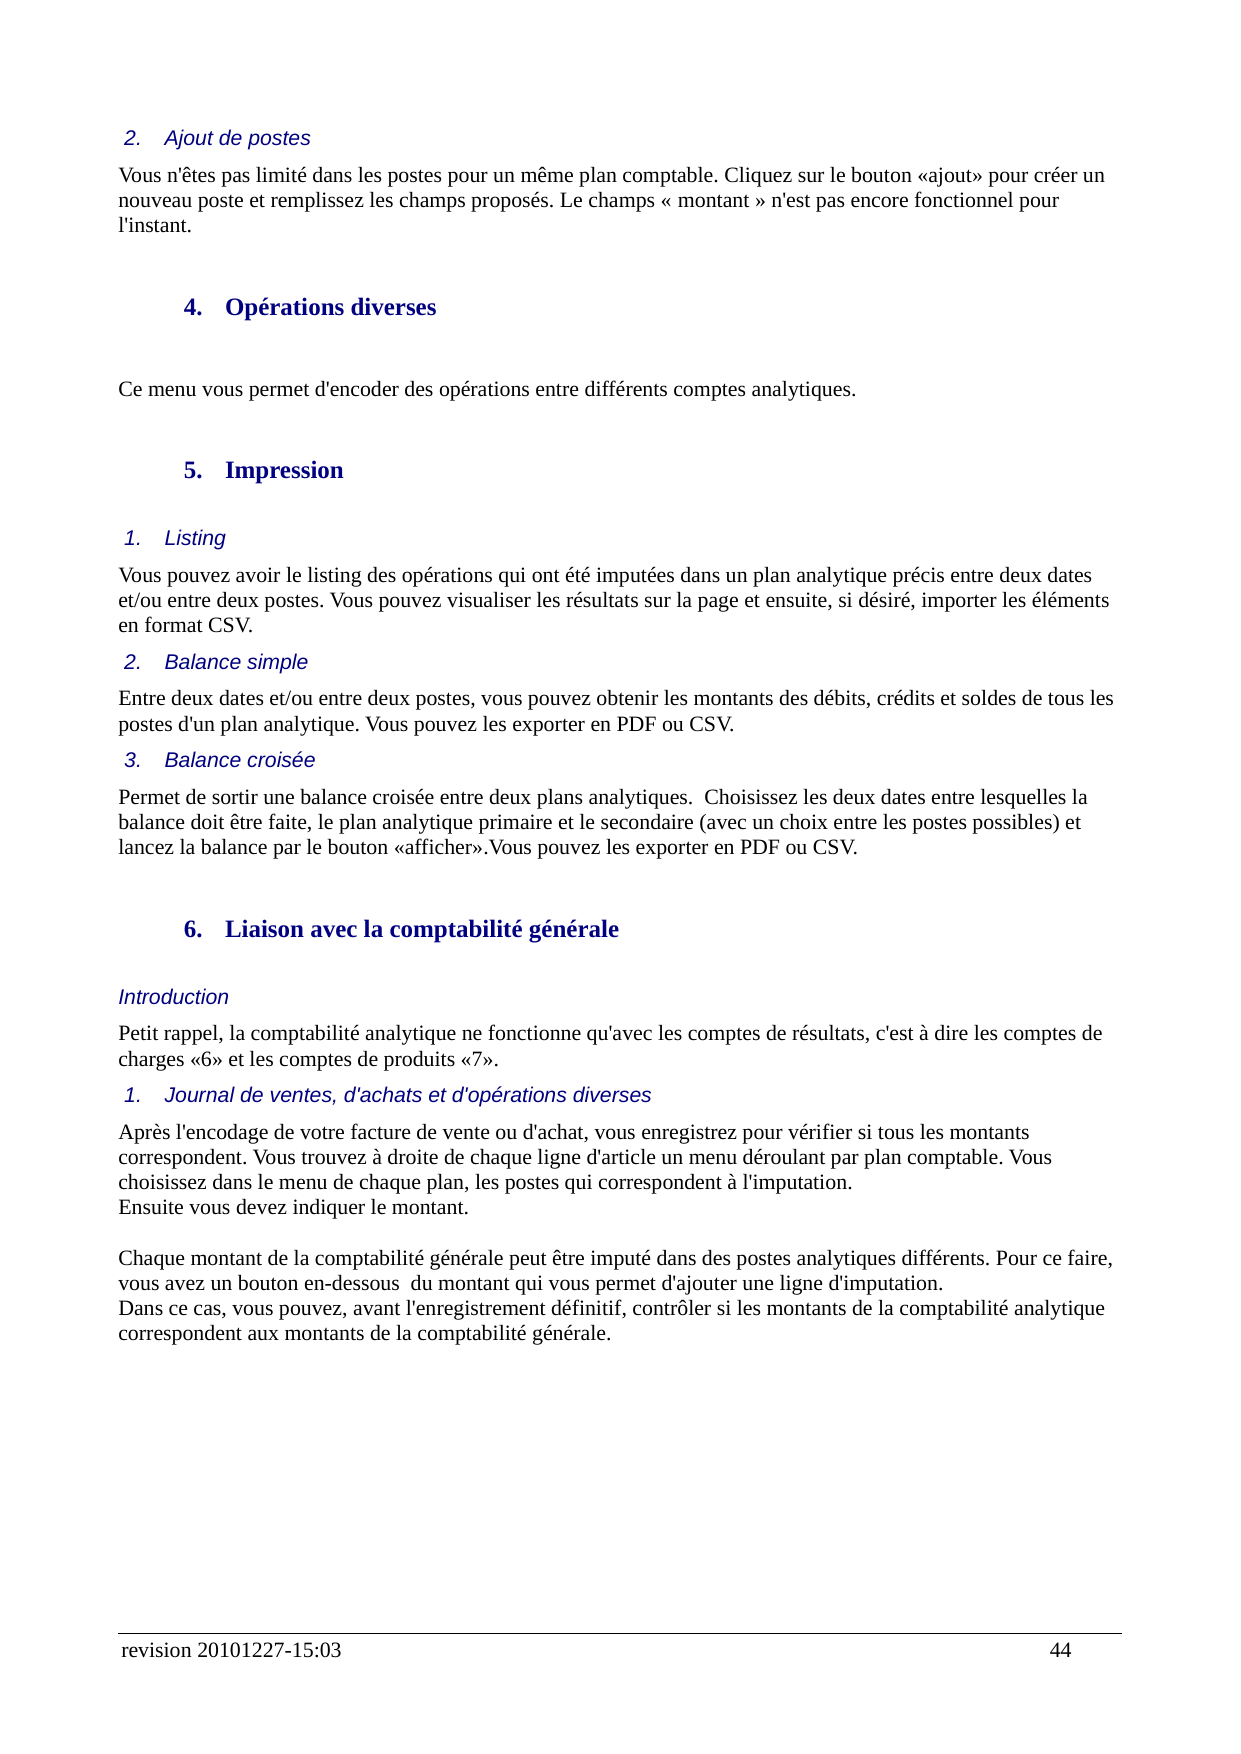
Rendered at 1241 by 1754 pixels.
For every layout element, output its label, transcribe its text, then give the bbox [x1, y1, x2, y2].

text Vous n'êtes pas limité dans les postes pour un même plan comptable. Cliquez sur le bouton «ajout» pour créer un nouveau poste et remplissez les champs proposés. Le champs « montant » n'est pas encore fonctionnel pour l'instant. [118, 162, 1122, 237]
subtitle Impression [177, 455, 1122, 484]
subtitle Balance croisée [118, 747, 1122, 772]
text Dans ce cas, vous pouvez, avant l'enregistrement définitif, contrôler si les montants de la comptabilité analytique correspondent aux montants de la comptabilité générale. [118, 1295, 1122, 1346]
text Ce menu vous permet d'encoder des opérations entre différents comptes analytiques. [118, 376, 1122, 401]
subtitle Liaison avec la comptabilité générale [177, 914, 1122, 943]
subtitle Journal de ventes, d'achats et d'opérations diverses [118, 1082, 1122, 1107]
text Entre deux dates et/ou entre deux postes, vous pouvez obtenir les montants des débits, crédits et soldes de tous les postes d'un plan analytique. Vous pouvez les exporter en PDF ou CSV. [118, 685, 1122, 736]
text Permet de sortir une balance croisée entre deux plans analytiques. Choisissez les deux dates entre lesquelles la balance doit être faite, le plan analytique primaire et le secondaire (avec un choix entre les postes possibles) et lancez la balance par le bouton «afficher».Vous pouvez les exporter en PDF ou CSV. [118, 784, 1122, 859]
text Petit rappel, la comptabilité analytique ne fonctionne qu'avec les comptes de résultats, c'est à dire les comptes de charges «6» et les comptes de produits «7». [118, 1020, 1122, 1071]
subtitle Listing [118, 525, 1122, 550]
text Ensuite vous devez indiquer le montant. [118, 1194, 1122, 1219]
text Après l'encodage de votre facture de vente ou d'achat, vous enregistrez pour vérifier si tous les montants correspondent. Vous trouvez à droite de chaque ligne d'article un menu déroulant par plan comptable. Vous choisissez dans le menu de chaque plan, les postes qui correspondent à l'imputation. [118, 1119, 1122, 1194]
subtitle Opérations diverses [177, 292, 1122, 321]
subtitle Introduction [118, 984, 1122, 1008]
text Vous pouvez avoir le listing des opérations qui ont été imputées dans un plan analytique précis entre deux dates et/ou entre deux postes. Vous pouvez visualiser les résultats sur la page et ensuite, si désiré, importer les éléments en format CSV. [118, 562, 1122, 637]
subtitle Balance simple [118, 649, 1122, 673]
subtitle Ajout de postes [118, 126, 1122, 150]
text Chaque montant de la comptabilité générale peut être imputé dans des postes analytiques différents. Pour ce faire, vous avez un bouton en-dessous du montant qui vous permet d'ajouter une ligne d'imputation. [118, 1245, 1122, 1295]
